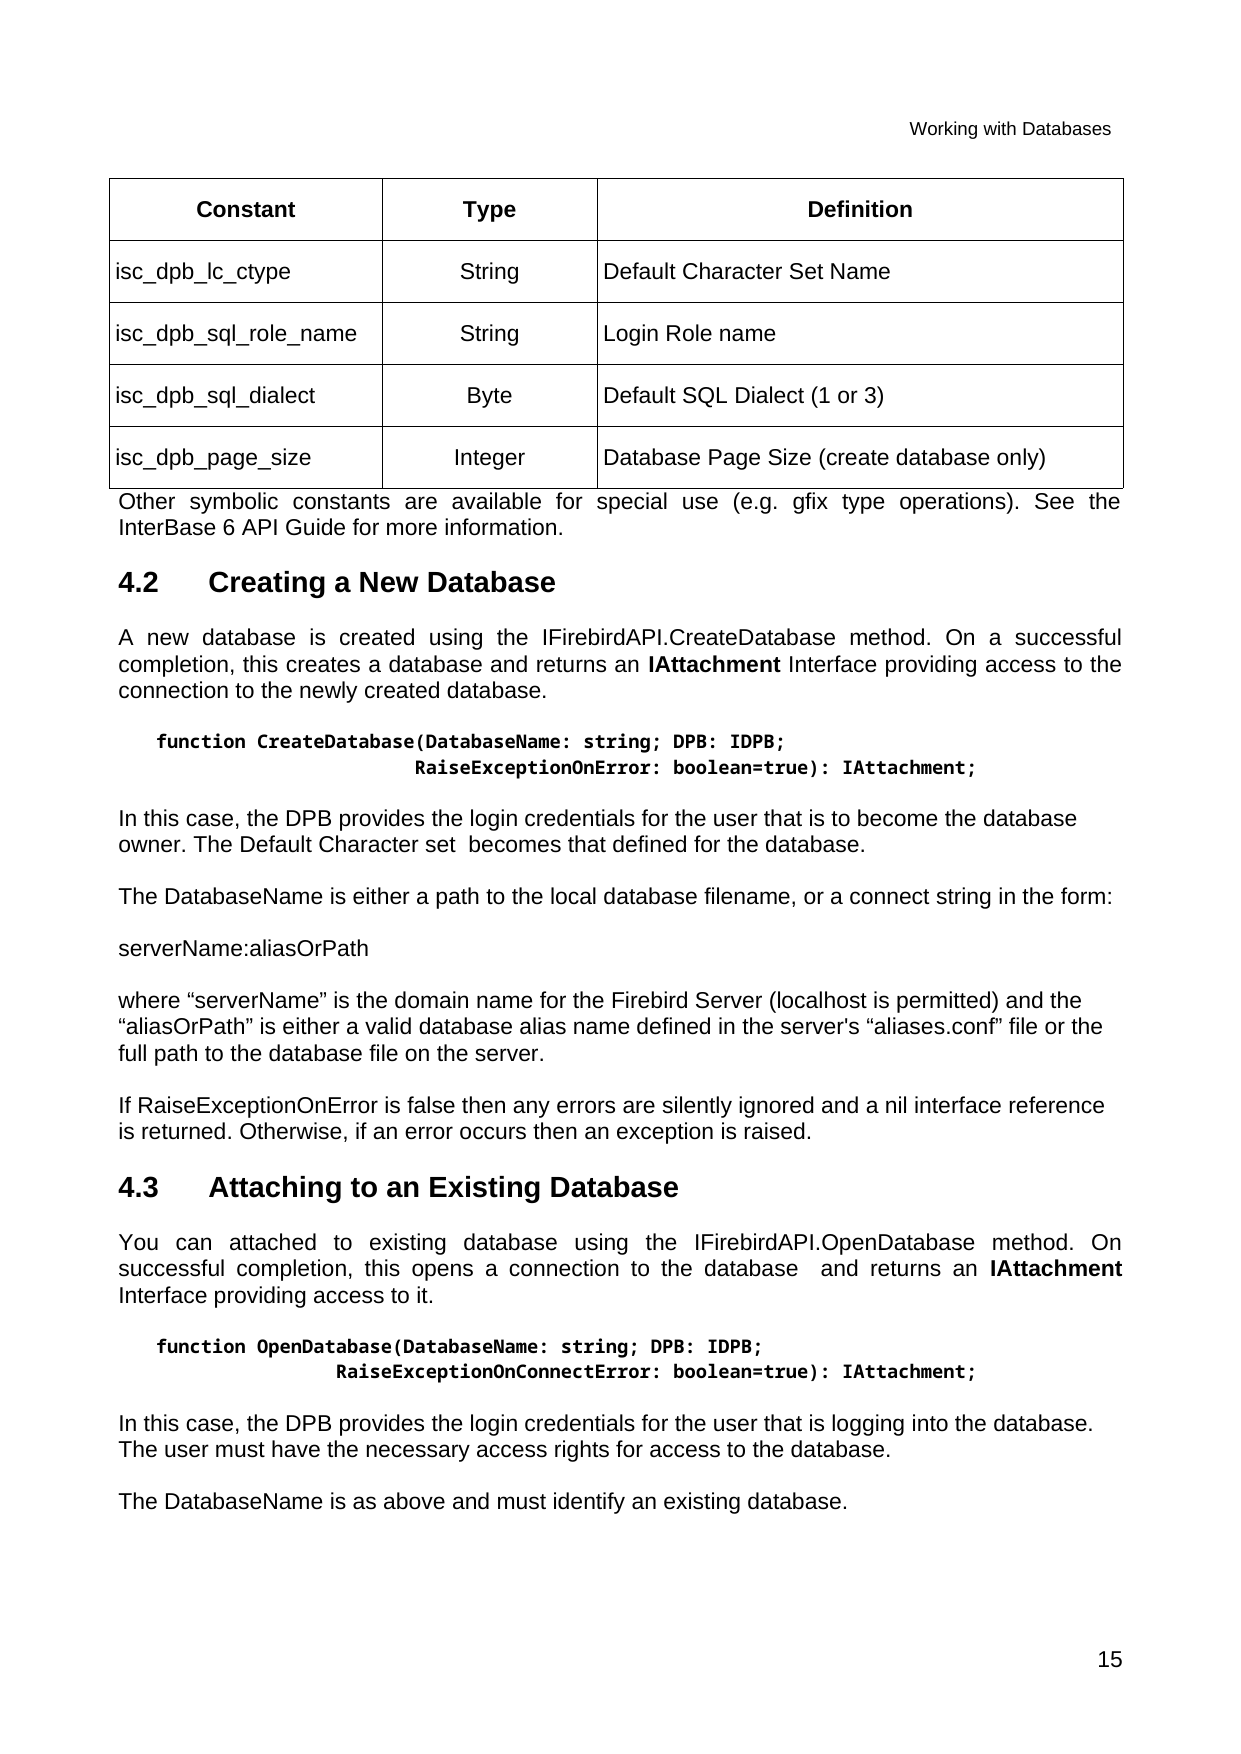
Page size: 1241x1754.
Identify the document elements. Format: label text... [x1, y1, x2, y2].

table_cell Login Role name [598, 303, 1123, 364]
table_cell isc_dpb_sql_role_name [110, 303, 382, 364]
table_cell isc_dpb_page_size [110, 427, 382, 487]
text In this case, the DPB provides the login credentials for the user that is to become the database owner. The Default Character set becomes that defined for the database. [118, 805, 1122, 858]
text A new database is created using the IFirebirdAPI.CreateDatabase method. On a successful completion, this creates a database and returns an IAttachment Interface providing access to the connection to the newly created database. [118, 624, 1122, 703]
text If RaiseExceptionOnError is false then any errors are silently ignored and a nil interface reference is returned. Otherwise, if an error occurs then an exception is raised. [118, 1092, 1122, 1144]
table_cell String [383, 241, 597, 302]
text The DatabaseName is either a path to the local database filename, or a connect string in the form: [118, 883, 1122, 909]
subtitle Creating a New Database [118, 565, 1122, 599]
table_cell isc_dpb_sql_dialect [110, 365, 382, 426]
text serverName:aliasOrPath [118, 935, 1122, 961]
table_cell Byte [383, 365, 597, 426]
text Other symbolic constants are available for special use (e.g. gfix type operations). See the InterBase 6 API Guide for more information. [118, 489, 1122, 540]
text function OpenDatabase(DatabaseName: string; DPB: IDPB; [156, 1333, 1122, 1358]
table_cell Integer [383, 427, 597, 487]
text You can attached to existing database using the IFirebirdAPI.OpenDatabase method. On successful completion, this opens a connection to the database and returns an IAttachment Interface providing access to it. [118, 1229, 1122, 1308]
table_header Type [383, 179, 597, 240]
table_cell Default SQL Dialect (1 or 3) [598, 365, 1123, 426]
text In this case, the DPB provides the login credentials for the user that is logging into the database. The user must have the necessary access rights for access to the database. [118, 1409, 1122, 1462]
table_cell Default Character Set Name [598, 241, 1123, 302]
text The DatabaseName is as above and must identify an existing database. [118, 1488, 1122, 1514]
text where “serverName” is the domain name for the Firebird Server (localhost is permitted) and the “aliasOrPath” is either a valid database alias name defined in the server's “aliases.conf” file or the full path to the database file on the server. [118, 987, 1122, 1066]
subtitle Attaching to an Existing Database [118, 1170, 1122, 1203]
text RaiseExceptionOnError: boolean=true): IAttachment; [156, 754, 1122, 779]
text function CreateDatabase(DatabaseName: string; DPB: IDPB; [156, 728, 1122, 754]
table_cell String [383, 303, 597, 364]
text RaiseExceptionOnConnectError: boolean=true): IAttachment; [156, 1358, 1122, 1384]
table_header Constant [110, 179, 382, 240]
table_cell Database Page Size (create database only) [598, 427, 1123, 487]
table_cell isc_dpb_lc_ctype [110, 241, 382, 302]
table_header Definition [598, 179, 1123, 240]
